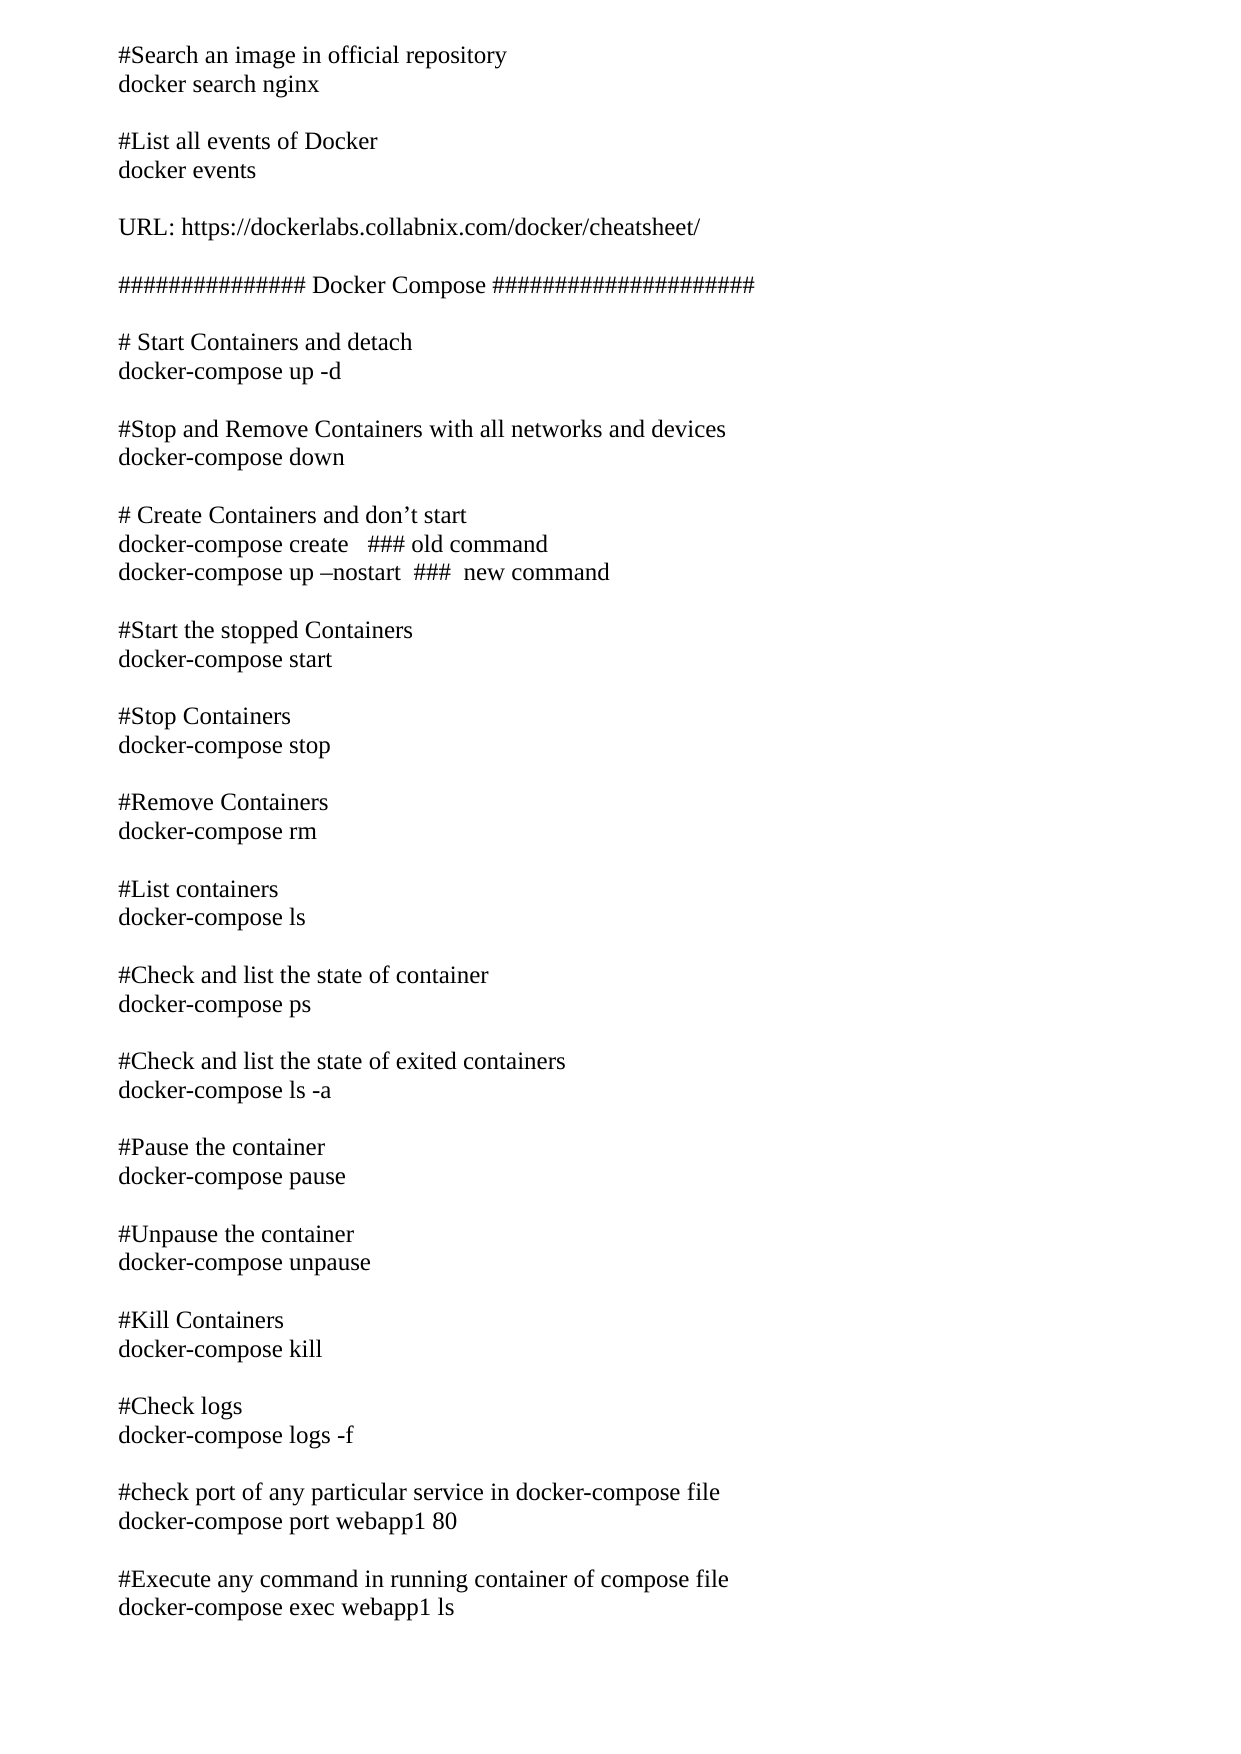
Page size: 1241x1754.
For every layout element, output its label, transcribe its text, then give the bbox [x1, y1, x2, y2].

text docker-compose start [118, 644, 1229, 672]
text #List all events of Docker [118, 126, 1229, 155]
text docker-compose up –nostart ### new command [118, 557, 1229, 586]
text URL: https://dockerlabs.collabnix.com/docker/cheatsheet/ [118, 212, 1229, 241]
text #Check logs [118, 1391, 1229, 1420]
text #Pause the container [118, 1132, 1229, 1161]
text docker-compose rm [118, 816, 1229, 845]
text docker-compose ls -a [118, 1075, 1229, 1104]
text #List containers [118, 874, 1229, 902]
text docker-compose up -d [118, 356, 1229, 385]
text #Remove Containers [118, 787, 1229, 816]
text docker-compose kill [118, 1334, 1229, 1362]
text # Start Containers and detach [118, 327, 1229, 356]
text docker-compose logs -f [118, 1420, 1229, 1449]
text #Stop and Remove Containers with all networks and devices [118, 385, 1229, 442]
text docker-compose create ### old command [118, 529, 1229, 557]
text #Search an image in official repository [118, 40, 1229, 69]
text docker-compose stop [118, 730, 1229, 759]
text docker events [118, 155, 1229, 184]
text #check port of any particular service in docker-compose file [118, 1477, 1229, 1506]
text docker-compose ps [118, 989, 1229, 1017]
text #Stop Containers [118, 701, 1229, 730]
text docker-compose unpause [118, 1247, 1229, 1276]
text #Execute any command in running container of compose file [118, 1564, 1229, 1592]
text docker search nginx [118, 69, 1229, 97]
text docker-compose down [118, 442, 1229, 500]
text docker-compose ls [118, 902, 1229, 931]
text #Unpause the container [118, 1219, 1229, 1247]
text docker-compose pause [118, 1161, 1229, 1190]
text #Start the stopped Containers [118, 615, 1229, 644]
text #Kill Containers [118, 1305, 1229, 1334]
text #Check and list the state of exited containers [118, 1046, 1229, 1075]
text # Create Containers and don’t start [118, 500, 1229, 529]
text ############### Docker Compose ##################### [118, 270, 1229, 299]
text docker-compose port webapp1 80 [118, 1506, 1229, 1535]
text #Check and list the state of container [118, 960, 1229, 989]
text docker-compose exec webapp1 ls [118, 1592, 1229, 1621]
